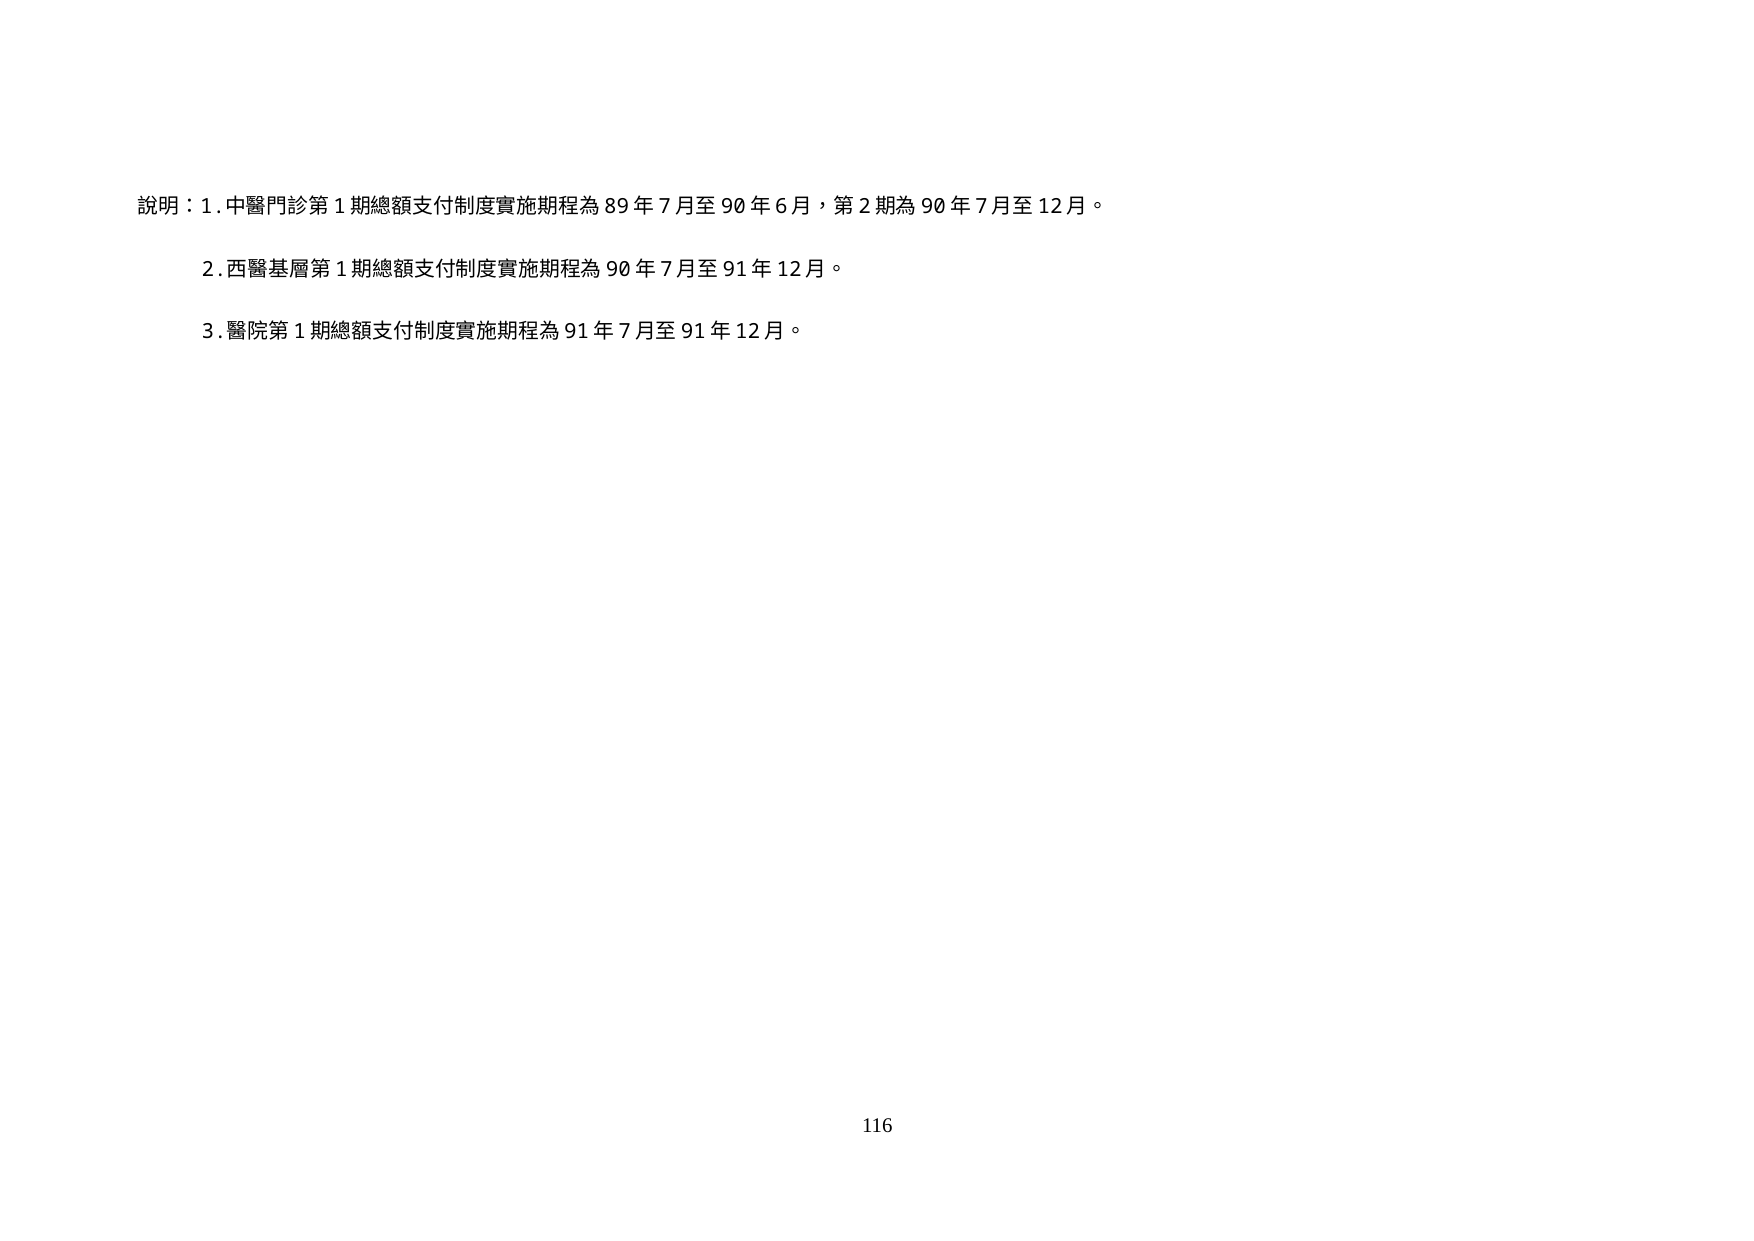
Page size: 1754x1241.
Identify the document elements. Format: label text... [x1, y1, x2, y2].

text 3.醫院第1期總額支付制度實施期程為91年7月至91年12月。 [201, 288, 1618, 351]
text 說明：1.中醫門診第1期總額支付制度實施期程為89年7月至90年6月，第2期為90年7月至12月。 [137, 163, 1573, 226]
text 2.西醫基層第1期總額支付制度實施期程為90年7月至91年12月。 [201, 226, 1618, 288]
